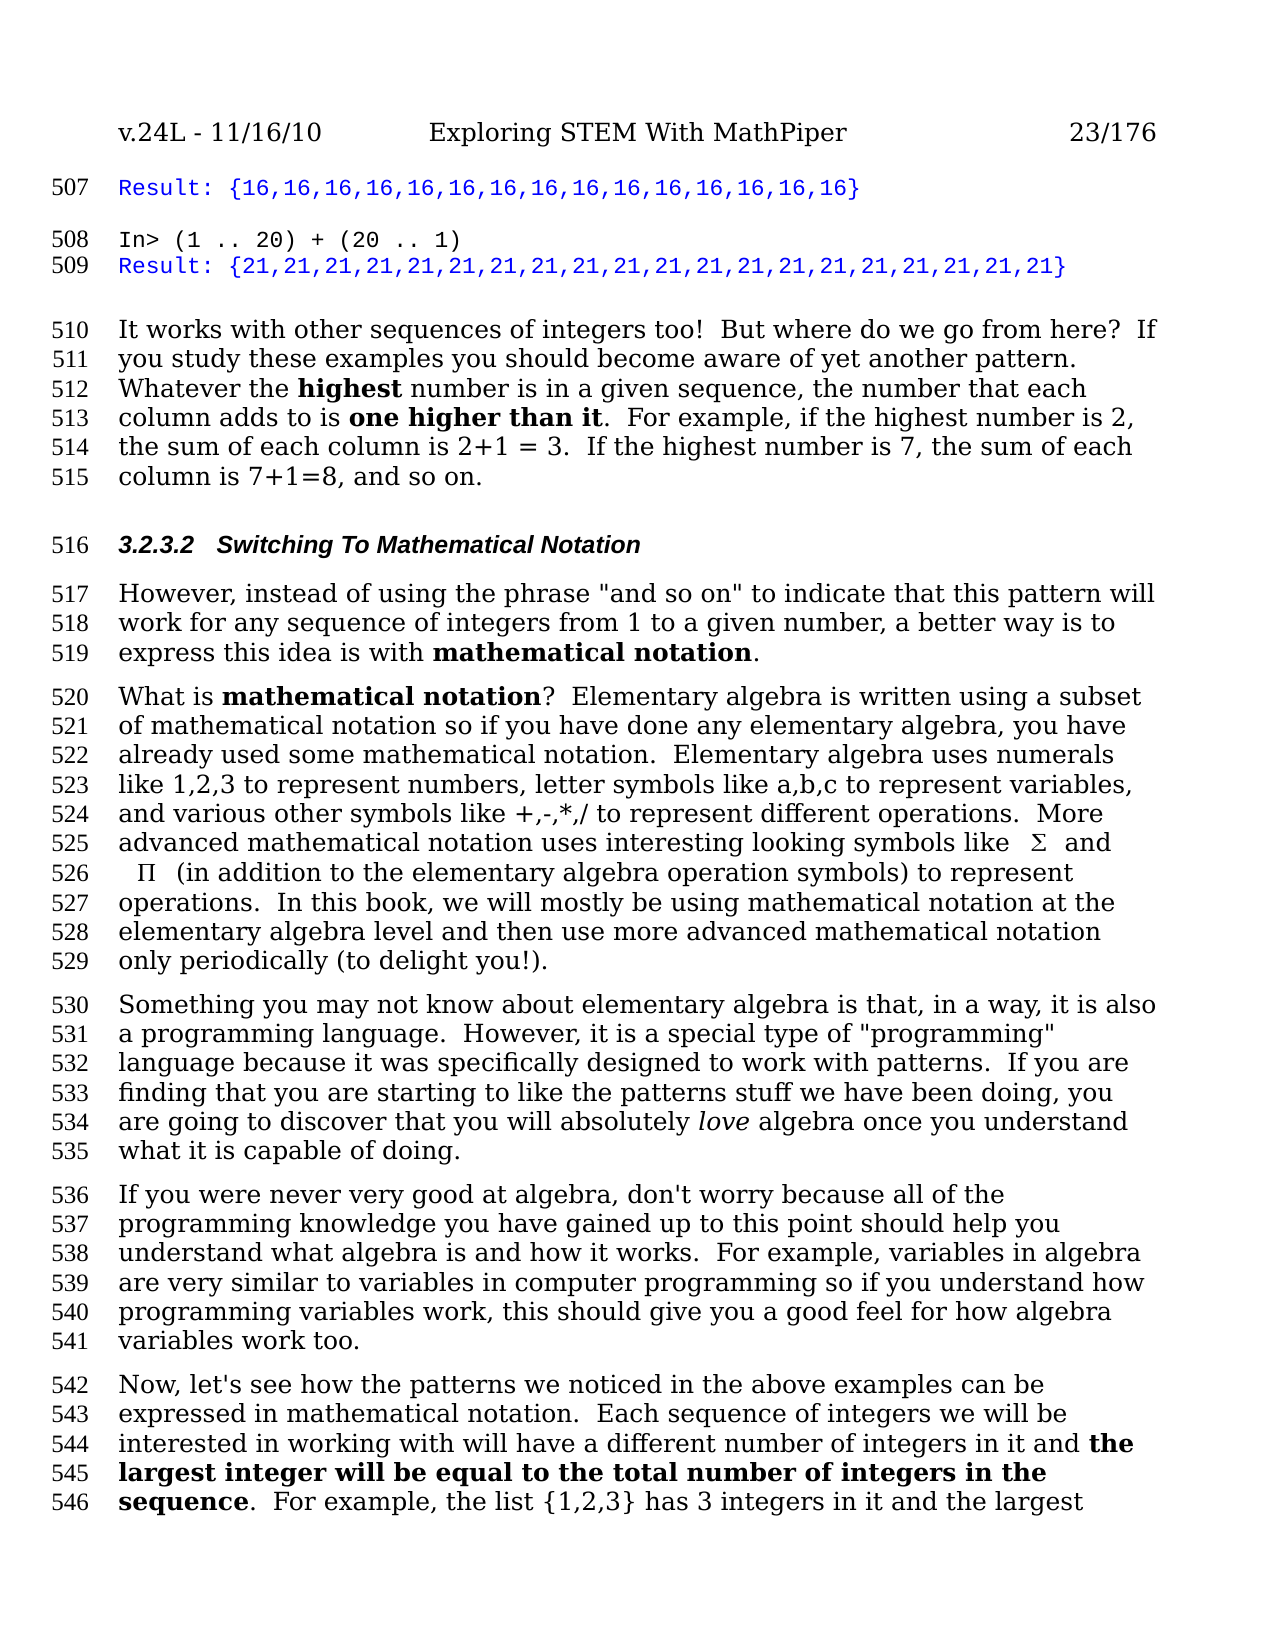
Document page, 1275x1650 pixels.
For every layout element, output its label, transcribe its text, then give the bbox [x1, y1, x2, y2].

text However, instead of using the phrase "and so on" to indicate that this pattern will work for any sequence of integers from 1 to a given number, a better way is to express this idea is with mathematical notation. [118, 579, 1157, 667]
text Now, let's see how the patterns we noticed in the above examples can be expressed in mathematical notation. Each sequence of integers we will be interested in working with will have a different number of integers in it and the largest integer will be equal to the total number of integers in the sequence. For example, the list {1,2,3} has 3 integers in it and the largest [118, 1370, 1157, 1517]
subtitle Switching To Mathematical Notation [118, 530, 1157, 558]
text It works with other sequences of integers too! But where do we go from here? If you study these examples you should become aware of yet another pattern. Whatever the highest number is in a given sequence, the number that each column adds to is one higher than it. For example, if the highest number is 2, the sum of each column is 2+1 = 3. If the highest number is 7, the sum of each column is 7+1=8, and so on. [118, 315, 1157, 491]
text What is mathematical notation? Elementary algebra is written using a subset of mathematical notation so if you have done any elementary algebra, you have already used some mathematical notation. Elementary algebra uses numerals like 1,2,3 to represent numbers, letter symbols like a,b,c to represent variables, and various other symbols like +,-,*,/ to represent different operations. More advanced mathematical notation uses interesting looking symbols likeand(in addition to the elementary algebra operation symbols) to represent operations. In this book, we will mostly be using mathematical notation at the elementary algebra level and then use more advanced mathematical notation only periodically (to delight you!). [118, 682, 1157, 975]
text If you were never very good at algebra, don't worry because all of the programming knowledge you have gained up to this point should help you understand what algebra is and how it works. For example, variables in algebra are very similar to variables in computer programming so if you understand how programming variables work, this should give you a good feel for how algebra variables work too. [118, 1180, 1157, 1355]
text Result: {16,16,16,16,16,16,16,16,16,16,16,16,16,16,16} [118, 177, 1157, 203]
text Result: {21,21,21,21,21,21,21,21,21,21,21,21,21,21,21,21,21,21,21,21} [118, 254, 1157, 281]
text In> (1 .. 20) + (20 .. 1) [118, 229, 1157, 254]
text Something you may not know about elementary algebra is that, in a way, it is also a programming language. However, it is a special type of "programming" language because it was specifically designed to work with patterns. If you are finding that you are starting to like the patterns stuff we have been doing, you are going to discover that you will absolutely love algebra once you understand what it is capable of doing. [118, 990, 1157, 1165]
